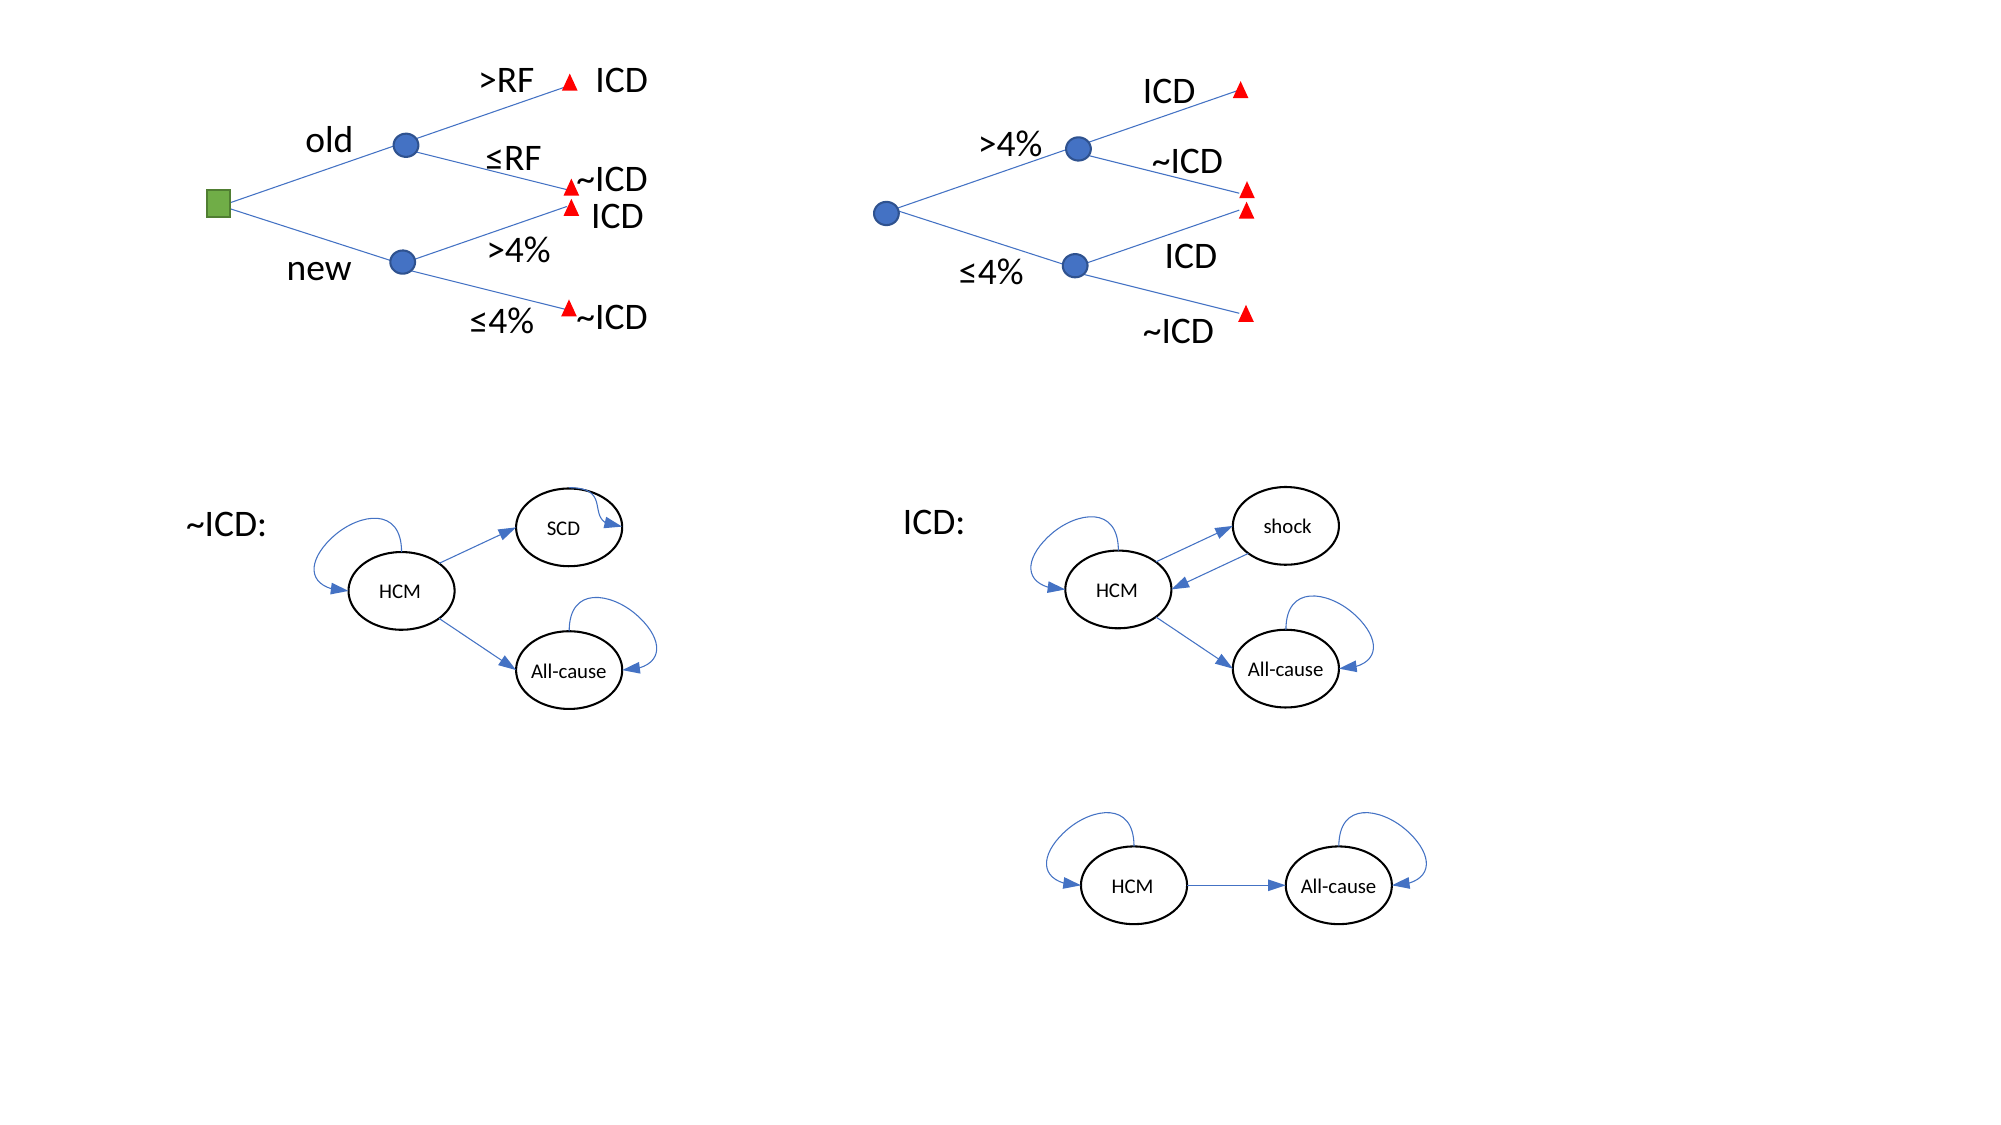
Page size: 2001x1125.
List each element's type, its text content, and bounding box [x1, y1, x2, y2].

text_box [1240, 689, 1332, 708]
text_box >4% [471, 217, 567, 278]
text_box [1240, 629, 1331, 648]
text_box new [271, 235, 368, 297]
text_box ≤4% [454, 288, 551, 349]
text_box old [290, 107, 370, 169]
text_box [561, 73, 578, 91]
text_box [1293, 846, 1385, 865]
text_box [563, 198, 580, 216]
text_box ICD [576, 183, 660, 245]
text_box [1293, 906, 1384, 925]
text_box HCM [1081, 569, 1188, 610]
text_box ~ICD [561, 146, 664, 207]
text_box All-cause [1285, 865, 1392, 906]
text_box [1239, 181, 1255, 199]
text_box [1065, 550, 1164, 629]
text_box ICD: [887, 489, 1024, 551]
text_box SCD [531, 507, 638, 548]
text_box [393, 133, 419, 157]
text_box [1062, 254, 1088, 278]
text_box ~ICD [561, 284, 664, 346]
text_box ICD [1149, 223, 1233, 284]
text_box ICD [1128, 58, 1212, 120]
text_box [1081, 846, 1188, 925]
text_box shock [1248, 505, 1355, 547]
text_box [591, 491, 615, 507]
text_box [1238, 304, 1254, 322]
text_box [1238, 201, 1255, 219]
text_box [348, 552, 447, 630]
text_box >RF [463, 47, 551, 109]
text_box ~ICD [1136, 128, 1240, 189]
text_box All-cause [1232, 648, 1339, 689]
text_box [563, 178, 580, 196]
text_box ~ICD: [171, 491, 307, 553]
text_box [561, 299, 577, 317]
text_box [390, 250, 416, 274]
text_box HCM [1096, 865, 1172, 906]
text_box All-cause [516, 649, 623, 691]
text_box [207, 190, 230, 217]
text_box [874, 201, 899, 226]
text_box ≤4% [944, 239, 1040, 300]
text_box [1232, 487, 1331, 565]
text_box ~ICD [1128, 298, 1231, 360]
text_box [1232, 81, 1249, 99]
text_box HCM [364, 570, 471, 612]
text_box [524, 691, 614, 709]
text_box [524, 631, 614, 649]
text_box [1066, 137, 1091, 161]
text_box ICD [580, 47, 664, 109]
text_box [516, 488, 615, 567]
text_box >4% [962, 111, 1059, 172]
text_box ≤RF [470, 125, 558, 187]
